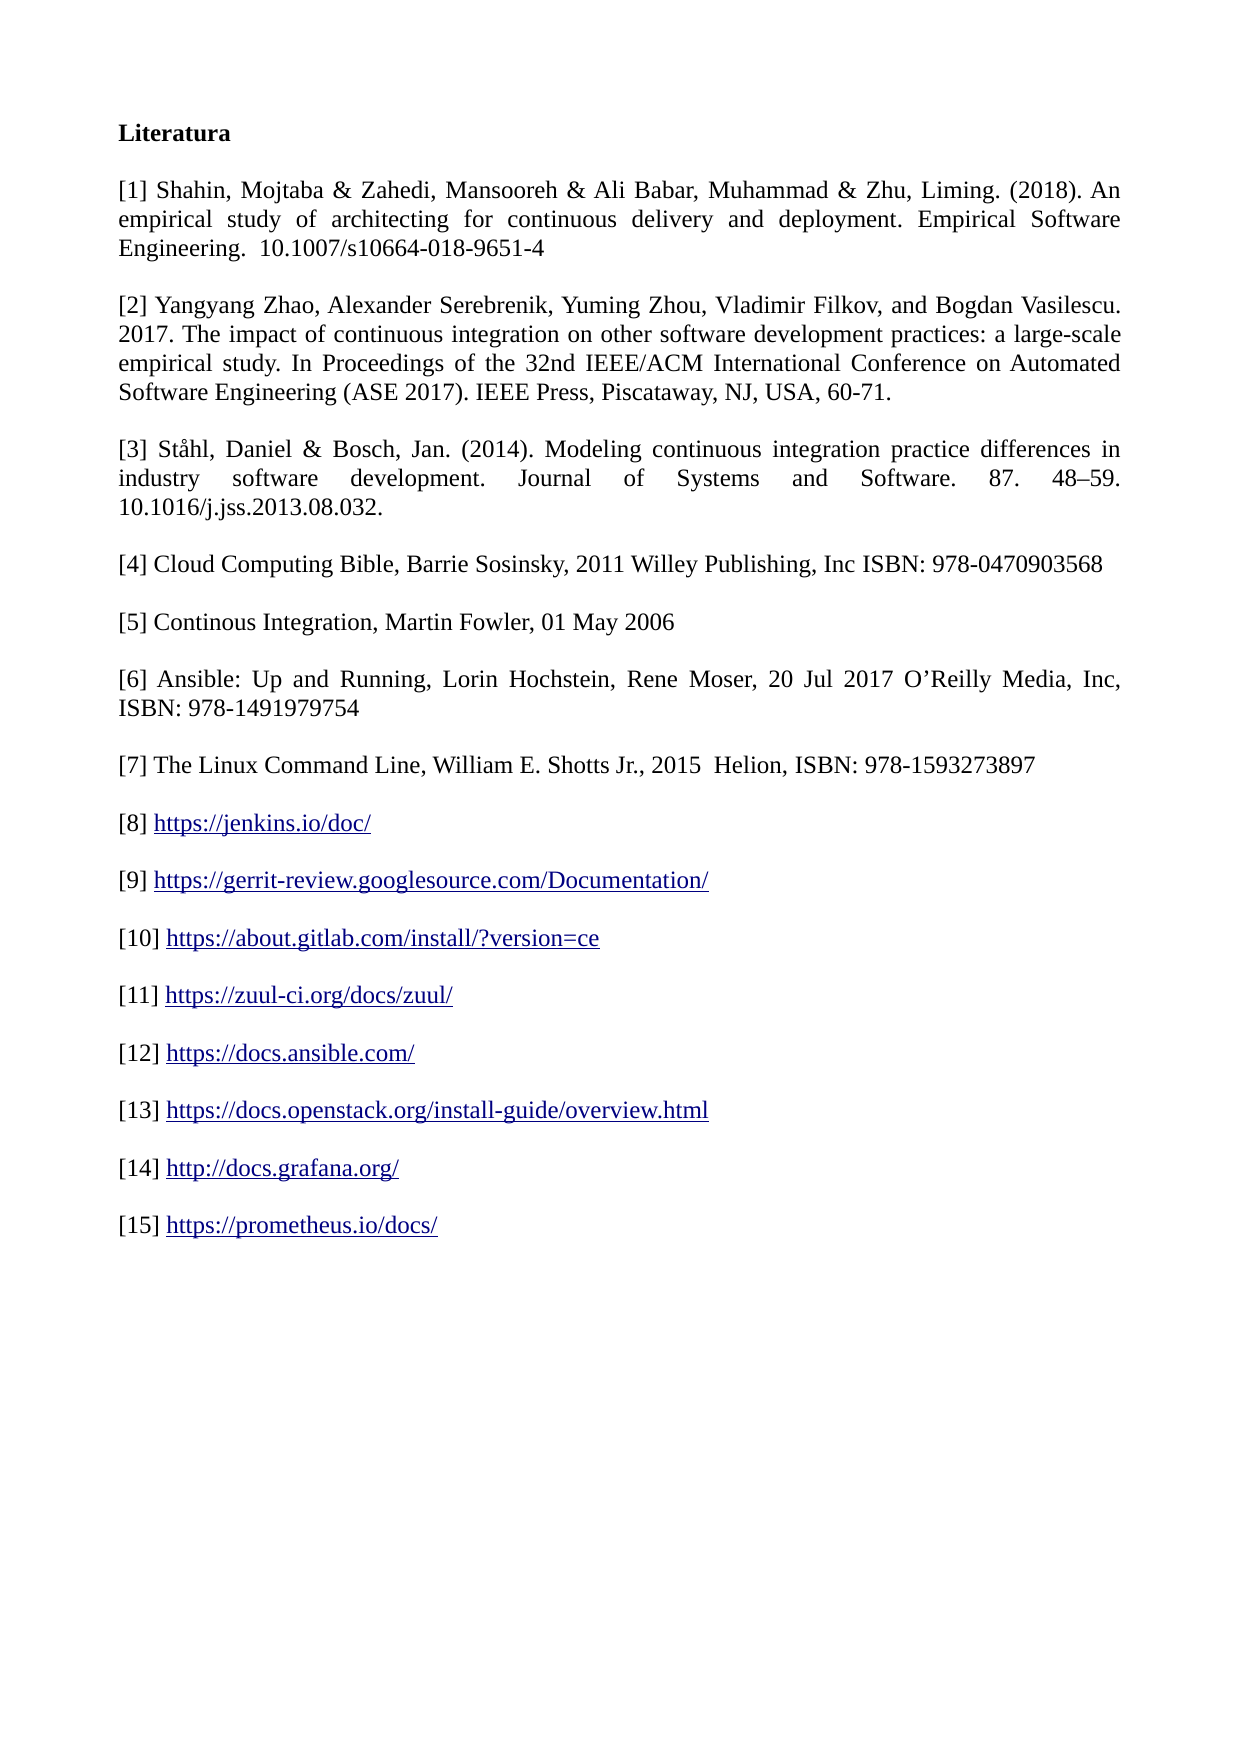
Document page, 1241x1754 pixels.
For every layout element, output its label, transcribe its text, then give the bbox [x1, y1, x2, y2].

text [12] https://docs.ansible.com/ [118, 1038, 1122, 1067]
text [15] https://prometheus.io/docs/ [118, 1211, 1122, 1239]
text [14] http://docs.grafana.org/ [118, 1153, 1122, 1182]
text [2] Yangyang Zhao, Alexander Serebrenik, Yuming Zhou, Vladimir Filkov, and Bogdan Vasilescu. 2017. The impact of continuous integration on other software development practices: a large-scale empirical study. In Proceedings of the 32nd IEEE/ACM International Conference on Automated Software Engineering (ASE 2017). IEEE Press, Piscataway, NJ, USA, 60-71. [118, 291, 1122, 406]
text Literatura [118, 118, 1122, 147]
text [5] Continous Integration, Martin Fowler, 01 May 2006 [118, 607, 1122, 636]
text [11] https://zuul-ci.org/docs/zuul/ [118, 981, 1122, 1009]
text [1] Shahin, Mojtaba & Zahedi, Mansooreh & Ali Babar, Muhammad & Zhu, Liming. (2018). An empirical study of architecting for continuous delivery and deployment. Empirical Software Engineering. 10.1007/s10664-018-9651-4 [118, 176, 1122, 262]
text [8] https://jenkins.io/doc/ [118, 808, 1122, 837]
text [9] https://gerrit-review.googlesource.com/Documentation/ [118, 866, 1122, 894]
text [13] https://docs.openstack.org/install-guide/overview.html [118, 1096, 1122, 1124]
text [3] Ståhl, Daniel & Bosch, Jan. (2014). Modeling continuous integration practice differences in industry software development. Journal of Systems and Software. 87. 48–59. 10.1016/j.jss.2013.08.032. [118, 434, 1122, 521]
text [6] Ansible: Up and Running, Lorin Hochstein, Rene Moser, 20 Jul 2017 O’Reilly Media, Inc, ISBN: 978-1491979754 [118, 664, 1122, 722]
text [7] The Linux Command Line, William E. Shotts Jr., 2015 Helion, ISBN: 978-1593273897 [118, 751, 1122, 779]
text [10] https://about.gitlab.com/install/?version=ce [118, 923, 1122, 952]
text [4] Cloud Computing Bible, Barrie Sosinsky, 2011 Willey Publishing, Inc ISBN: 978-0470903568 [118, 549, 1122, 578]
